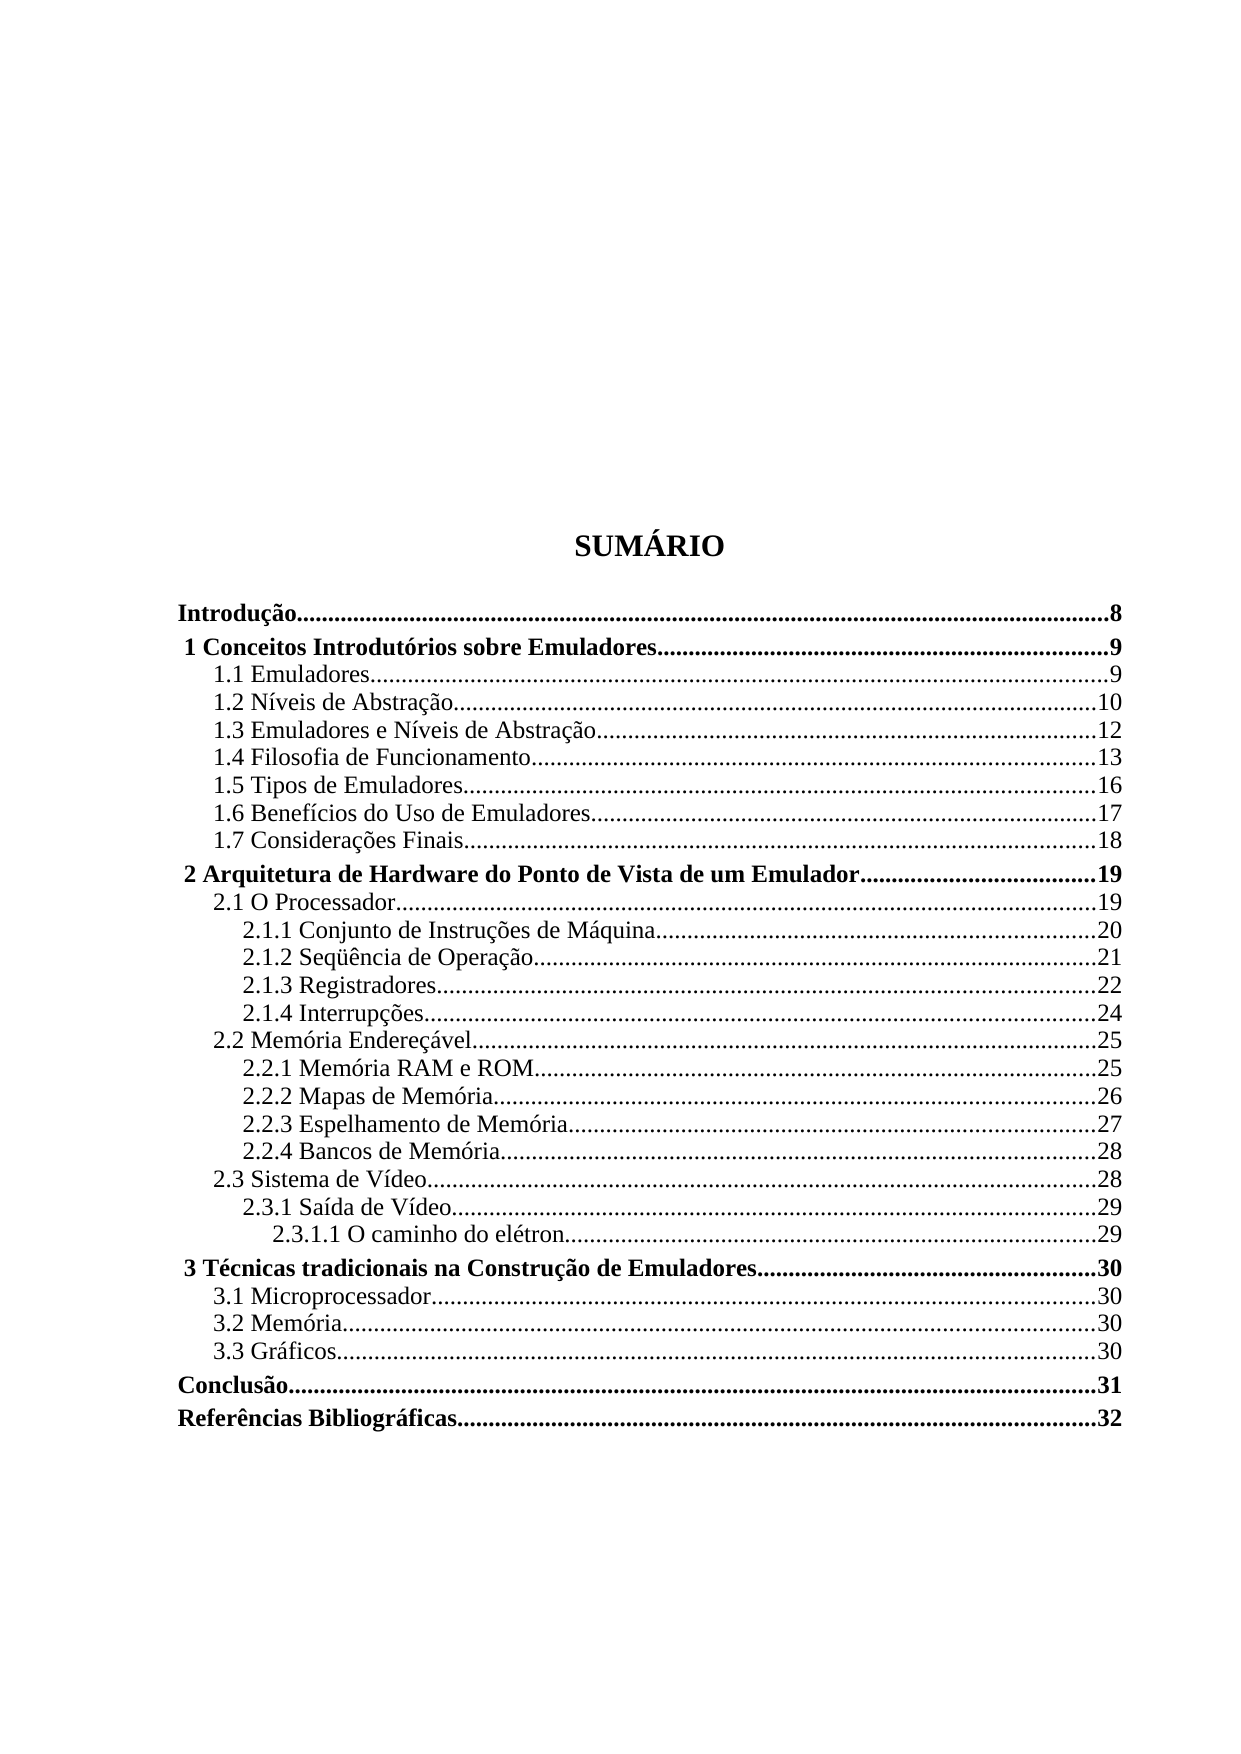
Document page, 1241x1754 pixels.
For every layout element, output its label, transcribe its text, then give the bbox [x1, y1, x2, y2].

text 1.6 Benefícios do Uso de Emuladores 17 [207, 799, 1122, 827]
text Referências Bibliográficas 32 [177, 1404, 1122, 1432]
text 3.2 Memória 30 [207, 1309, 1122, 1337]
text 2.1.4 Interrupções 24 [236, 999, 1122, 1027]
text 3.3 Gráficos 30 [207, 1337, 1122, 1365]
text 1.5 Tipos de Emuladores 16 [207, 771, 1122, 799]
text 2.1.2 Seqüência de Operação 21 [236, 943, 1122, 971]
text 2.3 Sistema de Vídeo 28 [207, 1165, 1122, 1193]
text 1.7 Considerações Finais 18 [207, 827, 1122, 854]
text 3.1 Microprocessador 30 [207, 1282, 1122, 1309]
text 1.4 Filosofia de Funcionamento 13 [207, 743, 1122, 771]
text 1.2 Níveis de Abstração 10 [207, 688, 1122, 716]
text 2.1.1 Conjunto de Instruções de Máquina 20 [236, 916, 1122, 943]
text 2.2 Memória Endereçável 25 [207, 1027, 1122, 1054]
text Introdução 8 [177, 599, 1122, 627]
text 1 Conceitos Introdutórios sobre Emuladores 9 [177, 633, 1122, 660]
text 3 Técnicas tradicionais na Construção de Emuladores 30 [177, 1254, 1122, 1282]
text 1.1 Emuladores 9 [207, 660, 1122, 688]
text 1.3 Emuladores e Níveis de Abstração 12 [207, 716, 1122, 743]
text 2 Arquitetura de Hardware do Ponto de Vista de um Emulador 19 [177, 860, 1122, 888]
text 2.1.3 Registradores 22 [236, 971, 1122, 999]
text 2.3.1 Saída de Vídeo 29 [236, 1193, 1122, 1221]
text 2.3.1.1 O caminho do elétron 29 [266, 1221, 1122, 1248]
text 2.2.3 Espelhamento de Memória 27 [236, 1110, 1122, 1137]
subtitle SUMÁRIO [177, 529, 1122, 563]
text 2.2.2 Mapas de Memória 26 [236, 1082, 1122, 1110]
text Conclusão 31 [177, 1371, 1122, 1399]
text 2.1 O Processador 19 [207, 888, 1122, 916]
text 2.2.1 Memória RAM e ROM 25 [236, 1054, 1122, 1082]
text 2.2.4 Bancos de Memória 28 [236, 1137, 1122, 1165]
